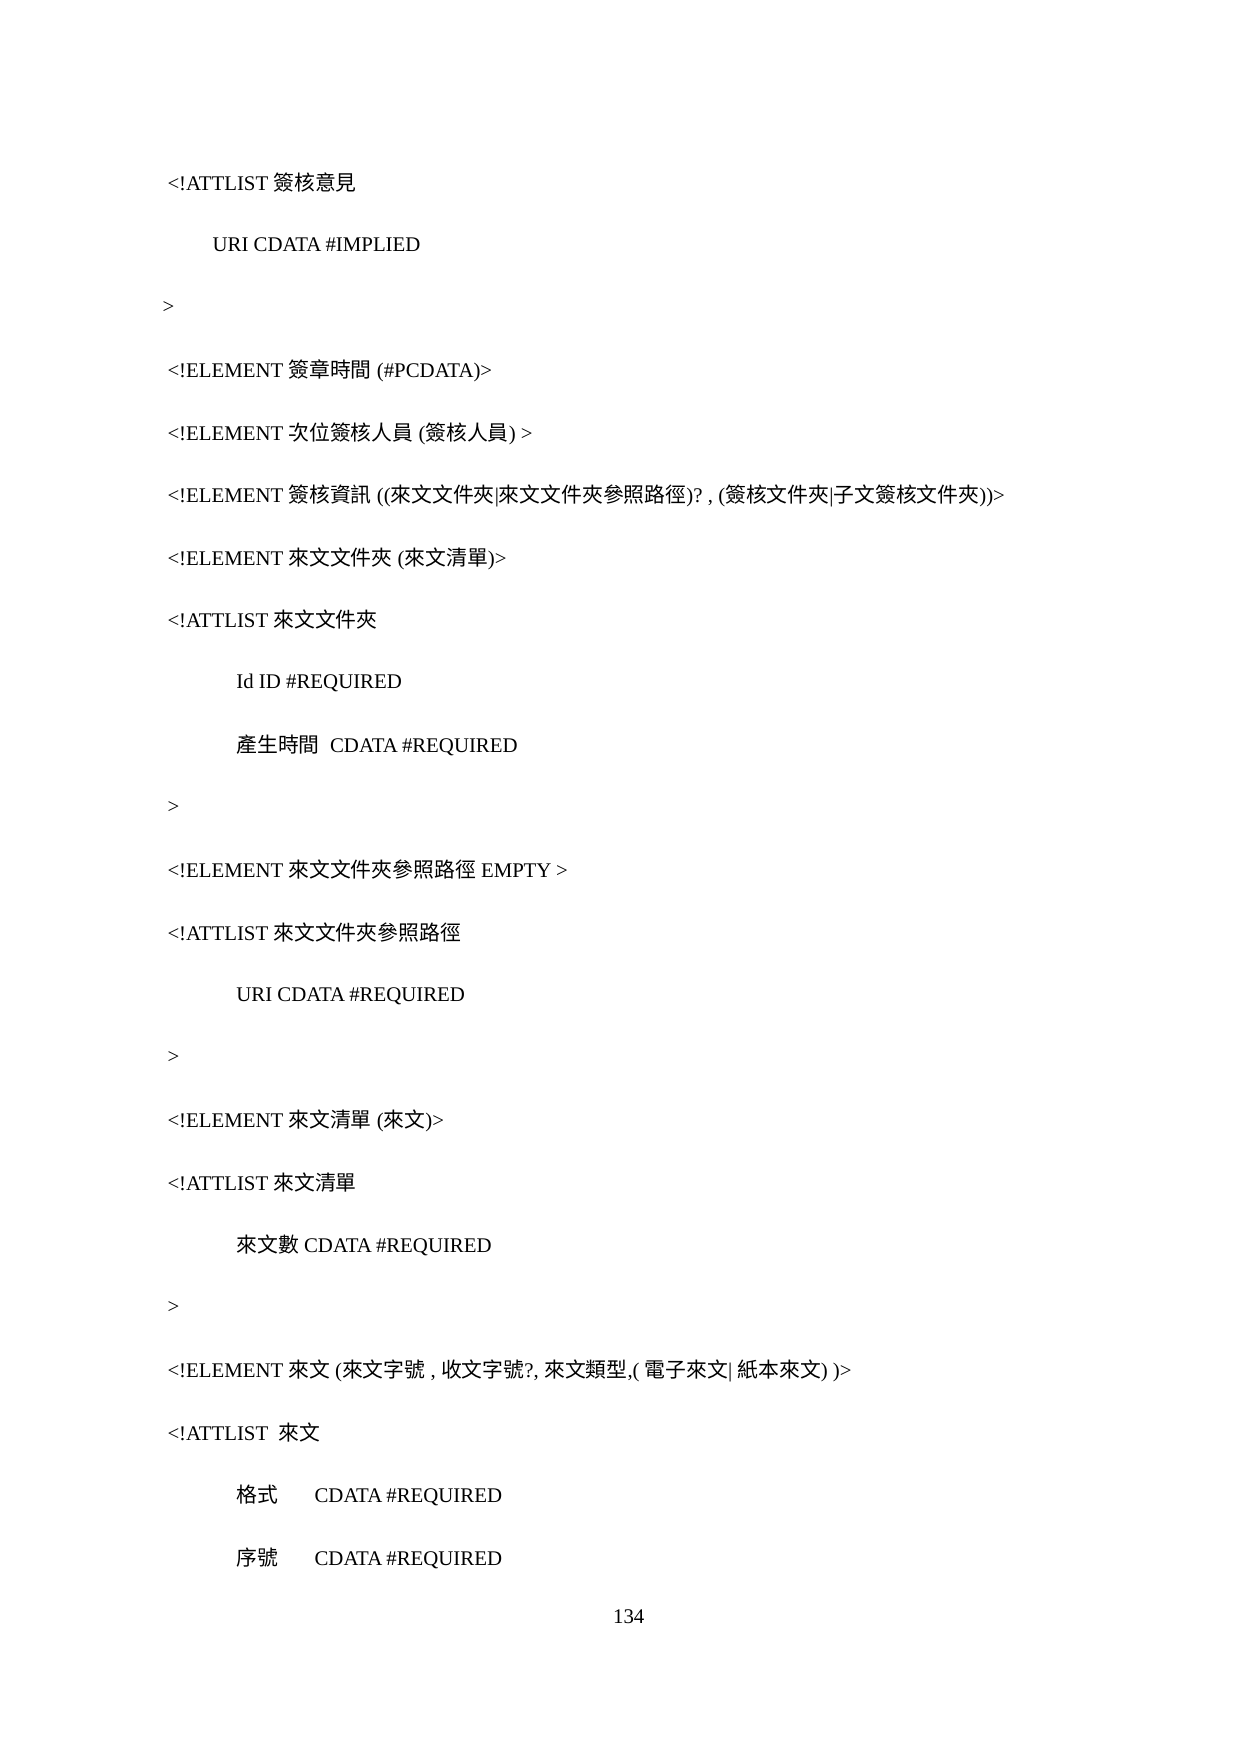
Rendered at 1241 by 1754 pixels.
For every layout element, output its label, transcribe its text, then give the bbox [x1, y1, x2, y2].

text 產生時間 CDATA #REQUIRED [162, 702, 1094, 764]
text <!ELEMENT 來文文件夾 (來文清單)> [162, 514, 1094, 577]
text > [162, 764, 1094, 827]
text URI CDATA #REQUIRED [162, 952, 1094, 1014]
text 來文數 CDATA #REQUIRED [162, 1202, 1094, 1264]
text > [162, 1264, 1094, 1327]
text > [162, 264, 1094, 327]
text <!ATTLIST 簽核意見 [162, 139, 1094, 202]
text Id ID #REQUIRED [162, 639, 1094, 702]
text <!ELEMENT 簽核資訊 ((來文文件夾|來文文件夾參照路徑)? , (簽核文件夾|子文簽核文件夾))> [162, 452, 1094, 514]
text > [162, 1014, 1094, 1077]
text <!ATTLIST 來文文件夾參照路徑 [162, 889, 1094, 952]
text <!ELEMENT 來文 (來文字號 , 收文字號?, 來文類型,( 電子來文| 紙本來文) )> [162, 1327, 1094, 1389]
text 格式 CDATA #REQUIRED [162, 1452, 1094, 1514]
text URI CDATA #IMPLIED [162, 202, 1094, 264]
text <!ELEMENT 來文文件夾參照路徑 EMPTY > [162, 827, 1094, 889]
text 序號 CDATA #REQUIRED [162, 1514, 1094, 1577]
text <!ELEMENT 簽章時間 (#PCDATA)> [162, 327, 1094, 389]
text <!ATTLIST 來文文件夾 [162, 577, 1094, 639]
text <!ELEMENT 來文清單 (來文)> [162, 1077, 1094, 1139]
text <!ATTLIST 來文清單 [162, 1139, 1094, 1202]
text <!ELEMENT 次位簽核人員 (簽核人員) > [162, 389, 1094, 452]
text <!ATTLIST 來文 [162, 1389, 1094, 1452]
